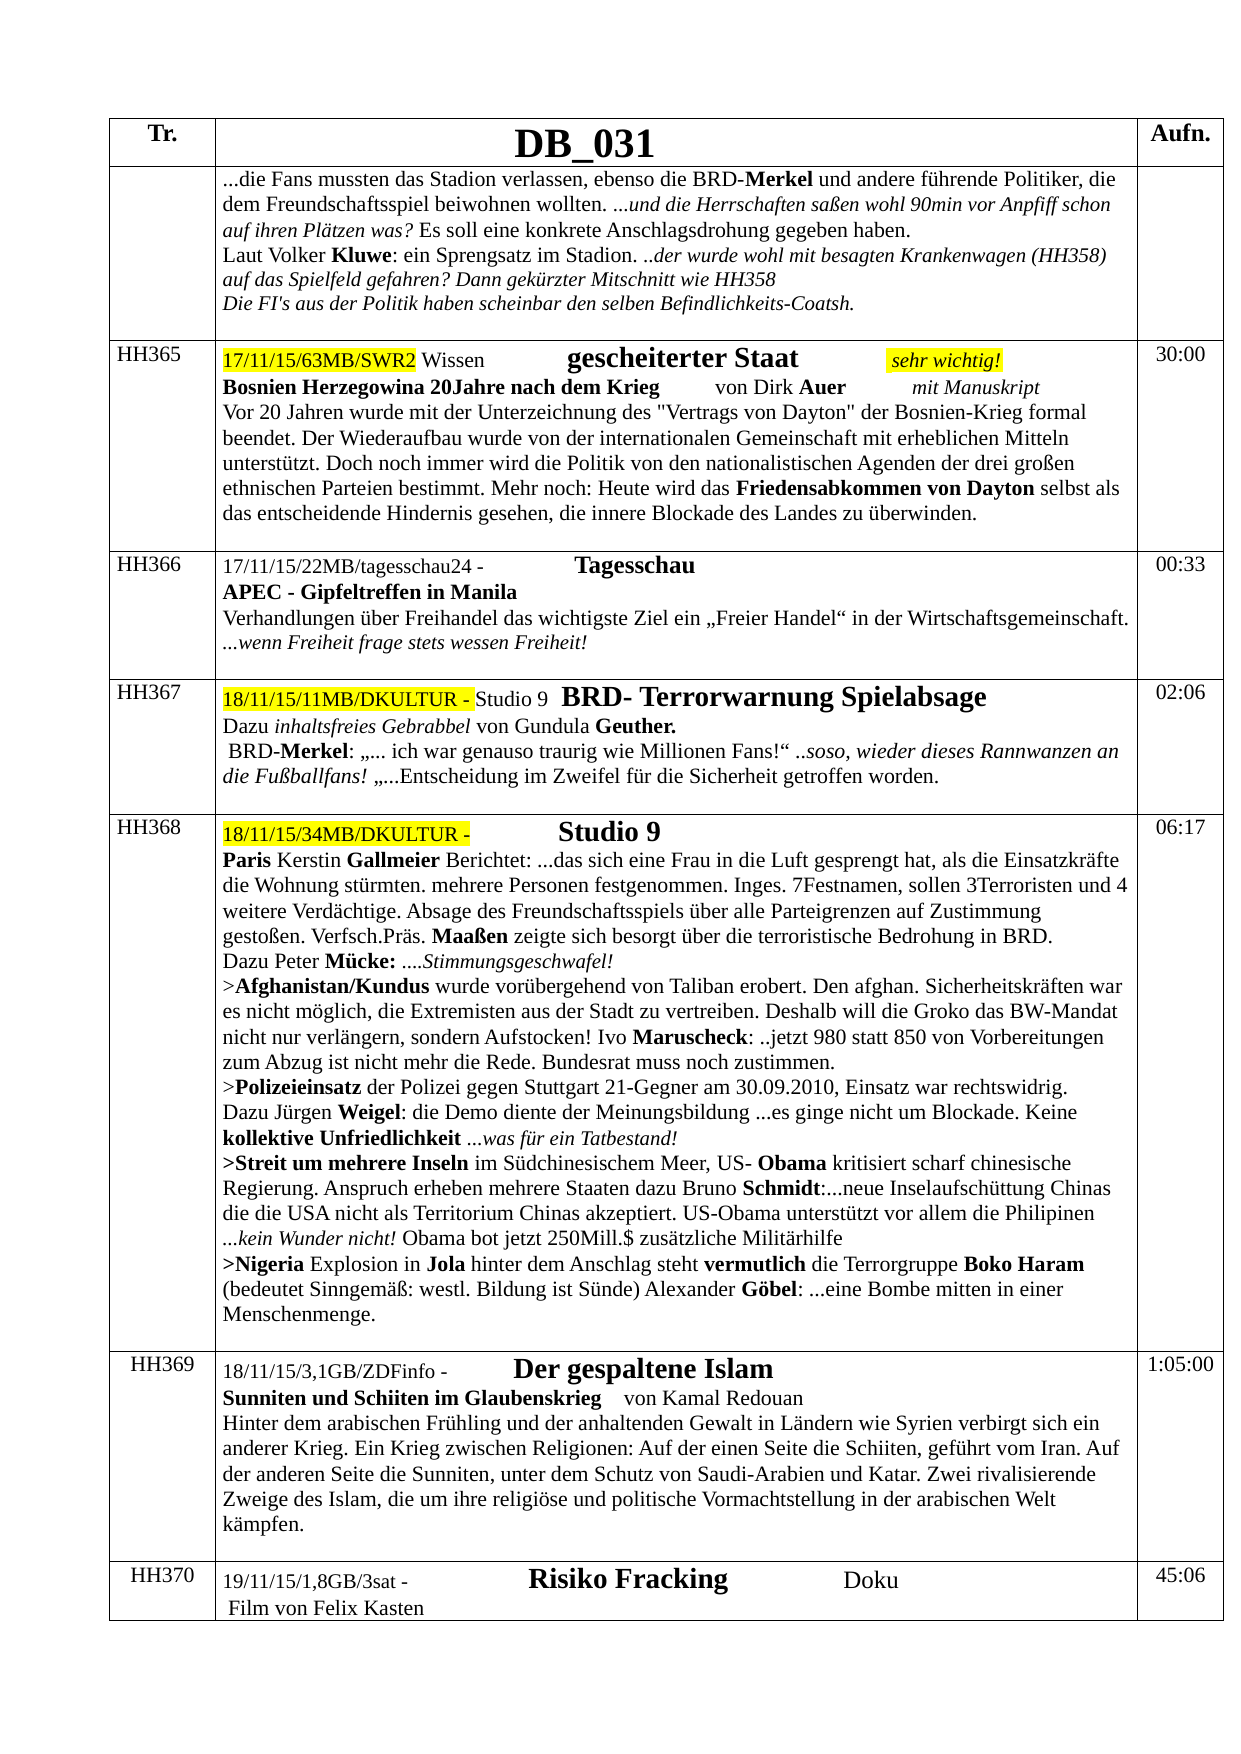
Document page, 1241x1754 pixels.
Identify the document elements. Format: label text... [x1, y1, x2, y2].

table_cell 45:06 [1138, 1562, 1223, 1620]
table_header Tr. [110, 119, 215, 166]
table_cell 17/11/15/63MB/SWR2 Wissen gescheiterter Staat sehr wichtig! Bosnien Herzegowina 20Jahre nach dem Krieg von Dirk Auer mit Manuskript Vor 20 Jahren wurde mit der Unterzeichnung des "Vertrags von Dayton" der Bosnien-Krieg formal beendet. Der Wiederaufbau wurde von der internationalen Gemeinschaft mit erheblichen Mitteln unterstützt. Doch noch immer wird die Politik von den nationalistischen Agenden der drei großen ethnischen Parteien bestimmt. Mehr noch: Heute wird das Friedensabkommen von Dayton selbst als das entscheidende Hindernis gesehen, die innere Blockade des Landes zu überwinden. [216, 341, 1137, 551]
table_cell 30:00 [1138, 341, 1223, 551]
table_cell 00:33 [1138, 552, 1223, 679]
table_cell 06:17 [1138, 815, 1223, 1351]
table_cell HH366 [110, 552, 215, 679]
table_cell HH369 [110, 1352, 215, 1561]
table_cell HH365 [110, 341, 215, 551]
table_cell HH368 [110, 815, 215, 1351]
table_cell [1138, 167, 1223, 340]
table_cell ...die Fans mussten das Stadion verlassen, ebenso die BRD-Merkel und andere führende Politiker, die dem Freundschaftsspiel beiwohnen wollten. ...und die Herrschaften saßen wohl 90min vor Anpfiff schon auf ihren Plätzen was? Es soll eine konkrete Anschlagsdrohung gegeben haben. Laut Volker Kluwe: ein Sprengsatz im Stadion. ..der wurde wohl mit besagten Krankenwagen (HH358) auf das Spielfeld gefahren? Dann gekürzter Mitschnitt wie HH358 Die FI's aus der Politik haben scheinbar den selben Befindlichkeits-Coatsh. [216, 167, 1137, 340]
table_cell [110, 167, 215, 340]
table_cell HH367 [110, 680, 215, 813]
table_cell 18/11/15/3,1GB/ZDFinfo - Der gespaltene Islam Sunniten und Schiiten im Glaubenskrieg von Kamal Redouan Hinter dem arabischen Frühling und der anhaltenden Gewalt in Ländern wie Syrien verbirgt sich ein anderer Krieg. Ein Krieg zwischen Religionen: Auf der einen Seite die Schiiten, geführt vom Iran. Auf der anderen Seite die Sunniten, unter dem Schutz von Saudi-Arabien und Katar. Zwei rivalisierende Zweige des Islam, die um ihre religiöse und politische Vormachtstellung in der arabischen Welt kämpfen. [216, 1352, 1137, 1561]
table_cell 17/11/15/22MB/tagesschau24 - Tagesschau APEC - Gipfeltreffen in Manila Verhandlungen über Freihandel das wichtigste Ziel ein „Freier Handel“ in der Wirtschaftsgemeinschaft. ...wenn Freiheit frage stets wessen Freiheit! [216, 552, 1137, 679]
table_header Aufn. [1138, 119, 1223, 166]
table_cell HH370 [110, 1562, 215, 1620]
table_header DB_031 [216, 119, 1137, 166]
table_cell 19/11/15/1,8GB/3sat - Risiko Fracking Doku Film von Felix Kasten [216, 1562, 1137, 1620]
table_cell 18/11/15/11MB/DKULTUR - Studio 9 BRD- Terrorwarnung Spielabsage Dazu inhaltsfreies Gebrabbel von Gundula Geuther. BRD-Merkel: „... ich war genauso traurig wie Millionen Fans!“ ..soso, wieder dieses Rannwanzen an die Fußballfans! „...Entscheidung im Zweifel für die Sicherheit getroffen worden. [216, 680, 1137, 813]
table_cell 1:05:00 [1138, 1352, 1223, 1561]
table_cell 02:06 [1138, 680, 1223, 813]
table_cell 18/11/15/34MB/DKULTUR - Studio 9 Paris Kerstin Gallmeier Berichtet: ...das sich eine Frau in die Luft gesprengt hat, als die Einsatzkräfte die Wohnung stürmten. mehrere Personen festgenommen. Inges. 7Festnamen, sollen 3Terroristen und 4 weitere Verdächtige. Absage des Freundschaftsspiels über alle Parteigrenzen auf Zustimmung gestoßen. Verfsch.Präs. Maaßen zeigte sich besorgt über die terroristische Bedrohung in BRD. Dazu Peter Mücke: ....Stimmungsgeschwafel! >Afghanistan/Kundus wurde vorübergehend von Taliban erobert. Den afghan. Sicherheitskräften war es nicht möglich, die Extremisten aus der Stadt zu vertreiben. Deshalb will die Groko das BW-Mandat nicht nur verlängern, sondern Aufstocken! Ivo Maruscheck: ..jetzt 980 statt 850 von Vorbereitungen zum Abzug ist nicht mehr die Rede. Bundesrat muss noch zustimmen. >Polizeieinsatz der Polizei gegen Stuttgart 21-Gegner am 30.09.2010, Einsatz war rechtswidrig. Dazu Jürgen Weigel: die Demo diente der Meinungsbildung ...es ginge nicht um Blockade. Keine kollektive Unfriedlichkeit ...was für ein Tatbestand! >Streit um mehrere Inseln im Südchinesischem Meer, US- Obama kritisiert scharf chinesische Regierung. Anspruch erheben mehrere Staaten dazu Bruno Schmidt:...neue Inselaufschüttung Chinas die die USA nicht als Territorium Chinas akzeptiert. US-Obama unterstützt vor allem die Philipinen ...kein Wunder nicht! Obama bot jetzt 250Mill.$ zusätzliche Militärhilfe >Nigeria Explosion in Jola hinter dem Anschlag steht vermutlich die Terrorgruppe Boko Haram (bedeutet Sinngemäß: westl. Bildung ist Sünde) Alexander Göbel: ...eine Bombe mitten in einer Menschenmenge. [216, 815, 1137, 1351]
